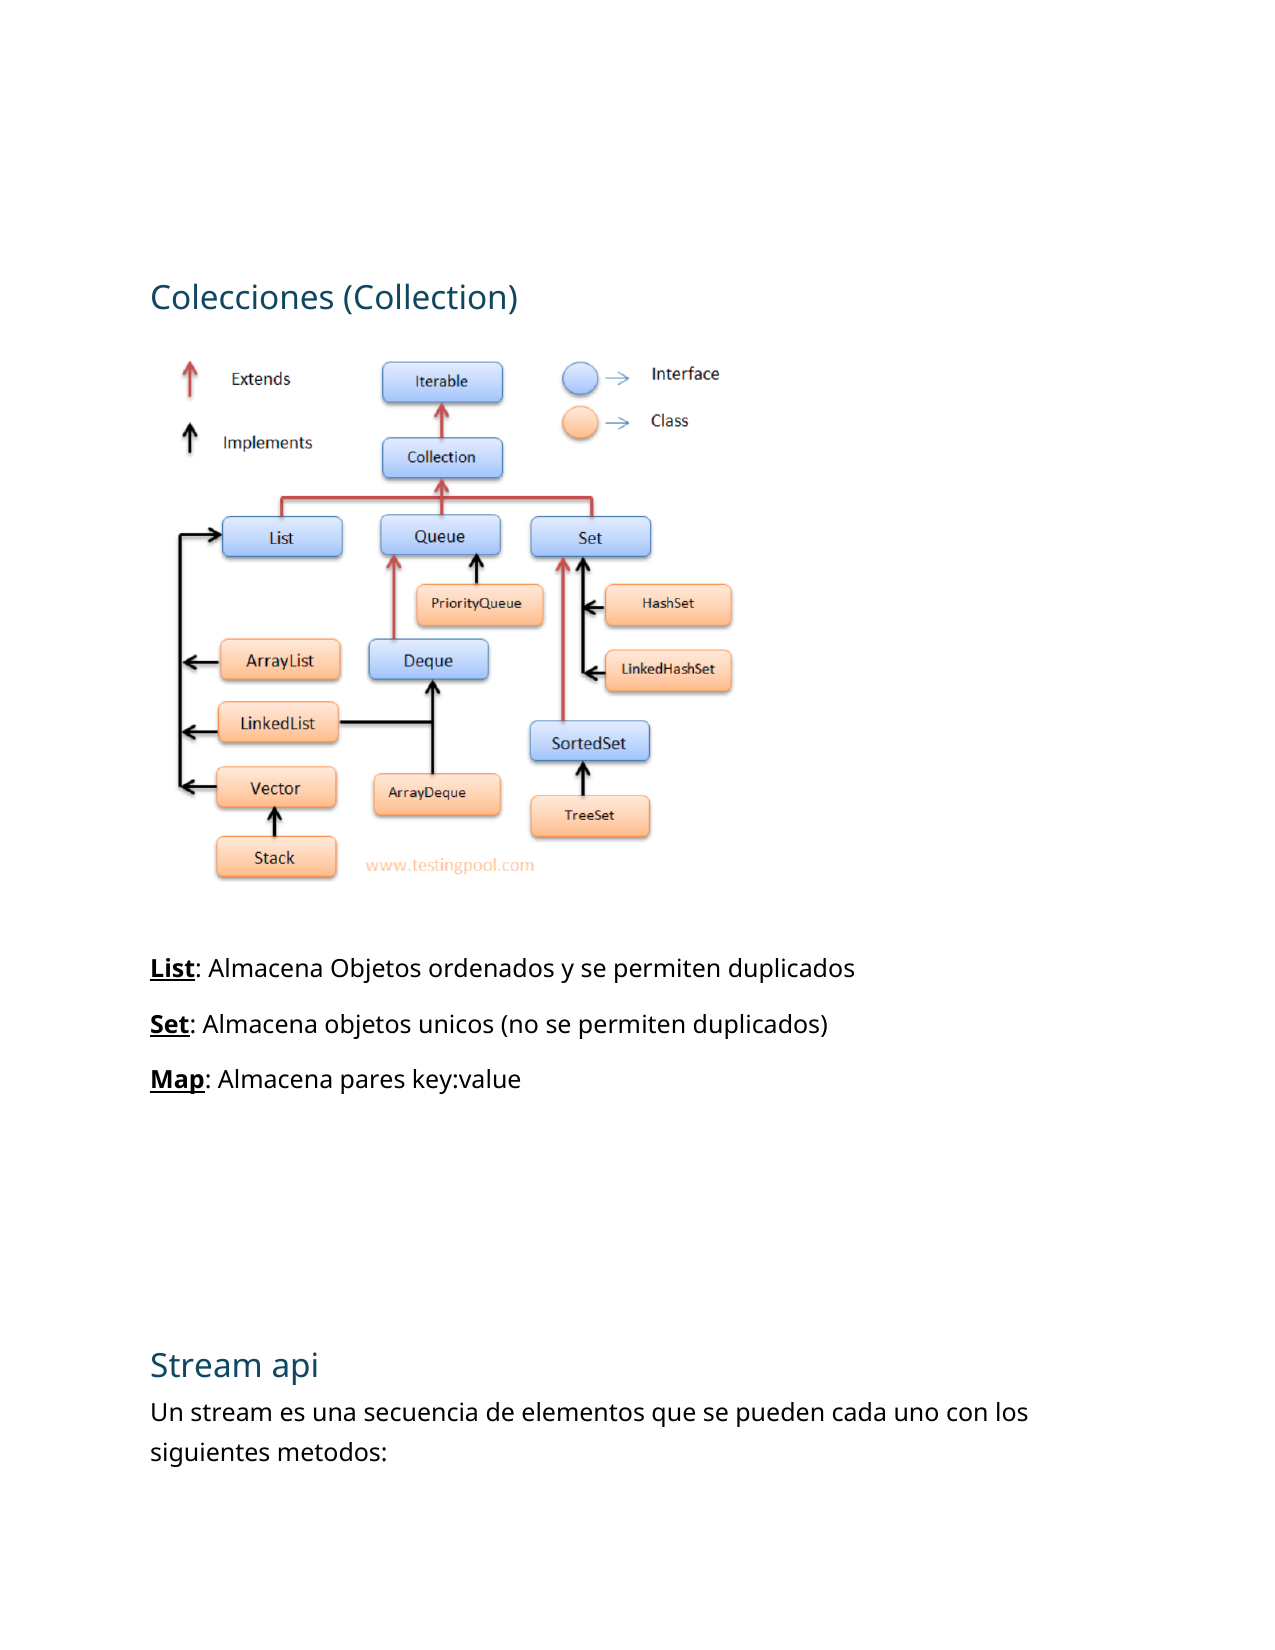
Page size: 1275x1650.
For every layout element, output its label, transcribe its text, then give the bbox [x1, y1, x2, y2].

text Map: Almacena pares key:value [150, 1062, 1125, 1096]
text Set: Almacena objetos unicos (no se permiten duplicados) [150, 1006, 1125, 1040]
subtitle Colecciones (Collection) [150, 274, 1125, 319]
subtitle Stream api [150, 1341, 1125, 1387]
text Un stream es una secuencia de elementos que se pueden cada uno con los siguientes metodos: [150, 1395, 1125, 1468]
picture [151, 354, 738, 882]
text List: Almacena Objetos ordenados y se permiten duplicados [150, 951, 1125, 984]
